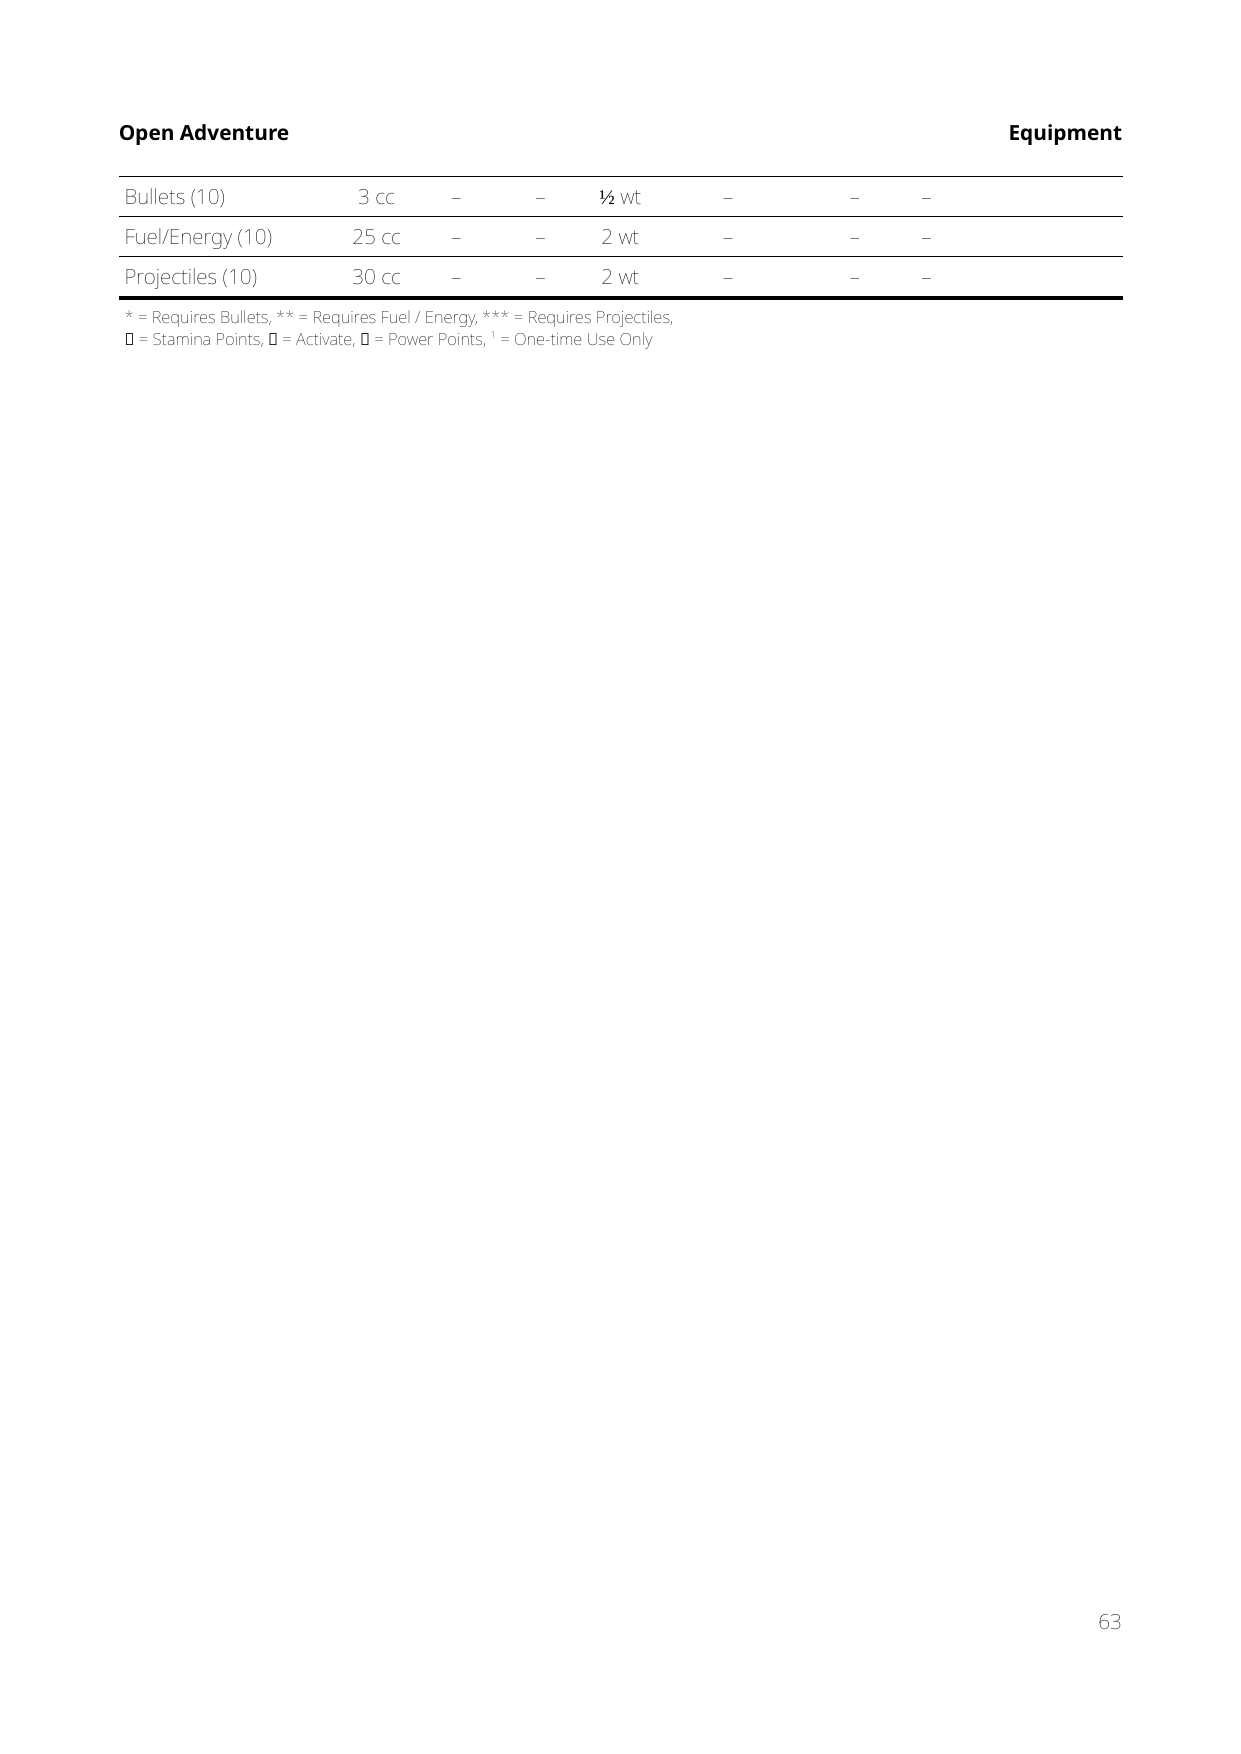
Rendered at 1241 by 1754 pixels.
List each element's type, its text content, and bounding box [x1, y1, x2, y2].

table_cell – [794, 257, 915, 296]
table_cell Bullets (10) [119, 177, 343, 216]
table_cell – [503, 217, 578, 256]
table_cell – [662, 177, 793, 216]
table_cell ½ wt [578, 177, 662, 216]
table_cell 2 wt [578, 257, 662, 296]
table_cell * = Requires Bullets, ** = Requires Fuel / Energy, *** = Requires Projectiles,  = Stamina Points,  = Activate,  = Power Points, 1 = One-time Use Only [119, 300, 1123, 356]
table_cell – [409, 217, 503, 256]
table_cell – [915, 217, 1123, 256]
table_cell – [794, 217, 915, 256]
table_cell Fuel/Energy (10) [119, 217, 343, 256]
table_cell – [409, 177, 503, 216]
table_cell – [915, 177, 1123, 216]
table_cell – [915, 257, 1123, 296]
table_cell – [794, 177, 915, 216]
table_cell Projectiles (10) [119, 257, 343, 296]
table_cell 2 wt [578, 217, 662, 256]
table_cell 25 cc [344, 217, 409, 256]
table_cell – [662, 217, 793, 256]
table_cell – [503, 257, 578, 296]
table_cell 3 cc [344, 177, 409, 216]
table_cell 30 cc [344, 257, 409, 296]
table_cell – [662, 257, 793, 296]
table_cell – [503, 177, 578, 216]
table_cell – [409, 257, 503, 296]
